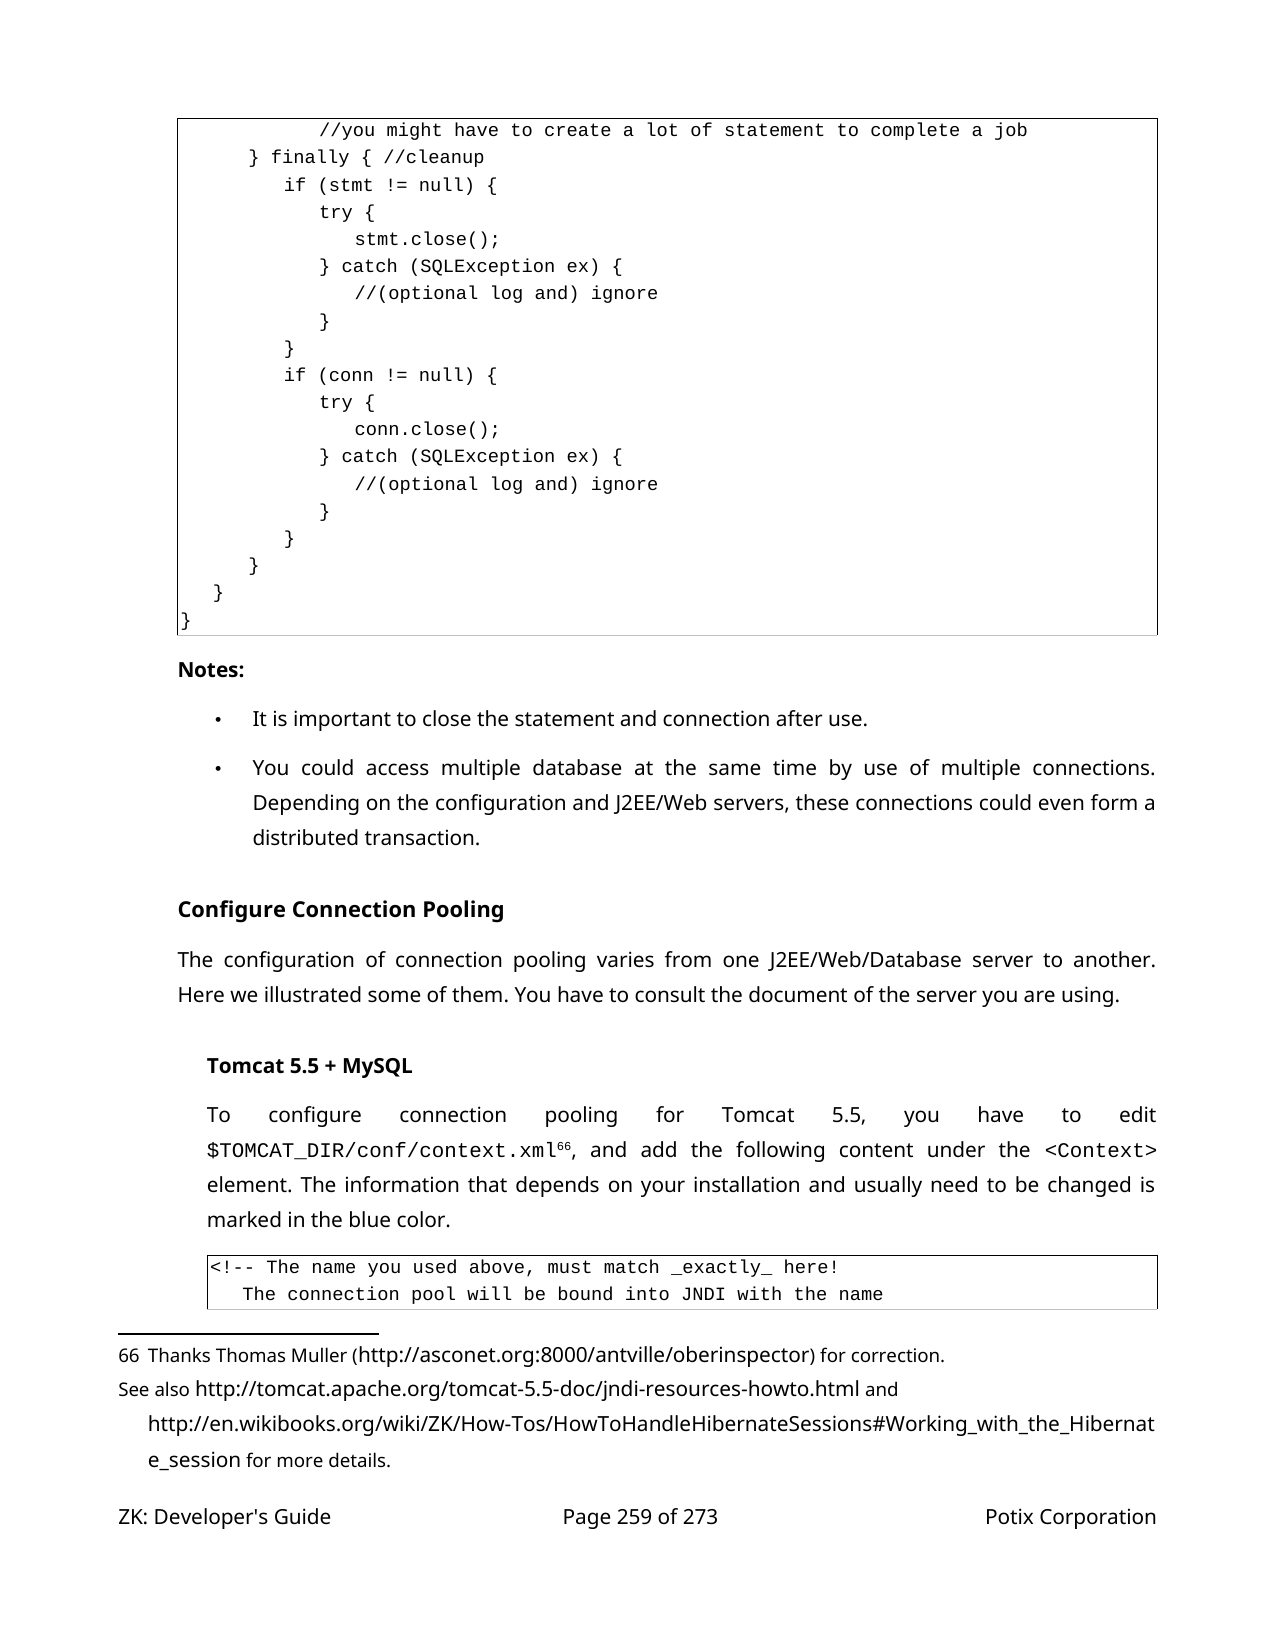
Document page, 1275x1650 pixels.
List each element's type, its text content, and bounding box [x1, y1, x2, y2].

text } [178, 499, 1157, 523]
text } [178, 607, 1157, 635]
text stmt.close(); [178, 227, 1157, 251]
list It is important to close the statement and connection after use. [215, 704, 1157, 732]
text } [178, 580, 1157, 604]
text } [178, 553, 1157, 577]
text Thanks Thomas Muller (http://asconet.org:8000/antville/oberinspector) for correction. [118, 1340, 1157, 1368]
list You could access multiple database at the same time by use of multiple connections. Depending on the configuration and J2EE/Web servers, these connections could even form a distributed transaction. [215, 753, 1157, 852]
text try { [178, 200, 1157, 224]
text conn.close(); [178, 417, 1157, 441]
text The connection pool will be bound into JNDI with the name [208, 1282, 1157, 1309]
text //you might have to create a lot of statement to complete a job [178, 119, 1157, 142]
subtitle Tomcat 5.5 + MySQL [207, 1051, 1157, 1079]
text <!-- The name you used above, must match _exactly_ here! [208, 1256, 1157, 1279]
text } [178, 308, 1157, 333]
text } catch (SQLException ex) { [178, 444, 1157, 469]
text } catch (SQLException ex) { [178, 254, 1157, 278]
text if (conn != null) { [178, 363, 1157, 387]
text The configuration of connection pooling varies from one J2EE/Web/Database server to another. Here we illustrated some of them. You have to consult the document of the server you are using. [177, 945, 1157, 1008]
subtitle Configure Connection Pooling [177, 894, 1157, 924]
text To configure connection pooling for Tomcat 5.5, you have to edit $TOMCAT_DIR/conf/context.xml, and add the following content under the <Context> element. The information that depends on your installation and usually need to be changed is marked in the blue color. [207, 1100, 1157, 1234]
text //(optional log and) ignore [178, 281, 1157, 306]
text } [178, 336, 1157, 360]
text //(optional log and) ignore [178, 472, 1157, 496]
text try { [178, 390, 1157, 414]
text } [178, 526, 1157, 550]
text See also http://tomcat.apache.org/tomcat-5.5-doc/jndi-resources-howto.html and http://en.wikibooks.org/wiki/ZK/How-Tos/HowToHandleHibernateSessions#Working_with_the_Hibernate_session for more details. [118, 1374, 1157, 1473]
text Notes: [177, 655, 1157, 684]
text if (stmt != null) { [178, 172, 1157, 197]
text } finally { //cleanup [178, 145, 1157, 169]
